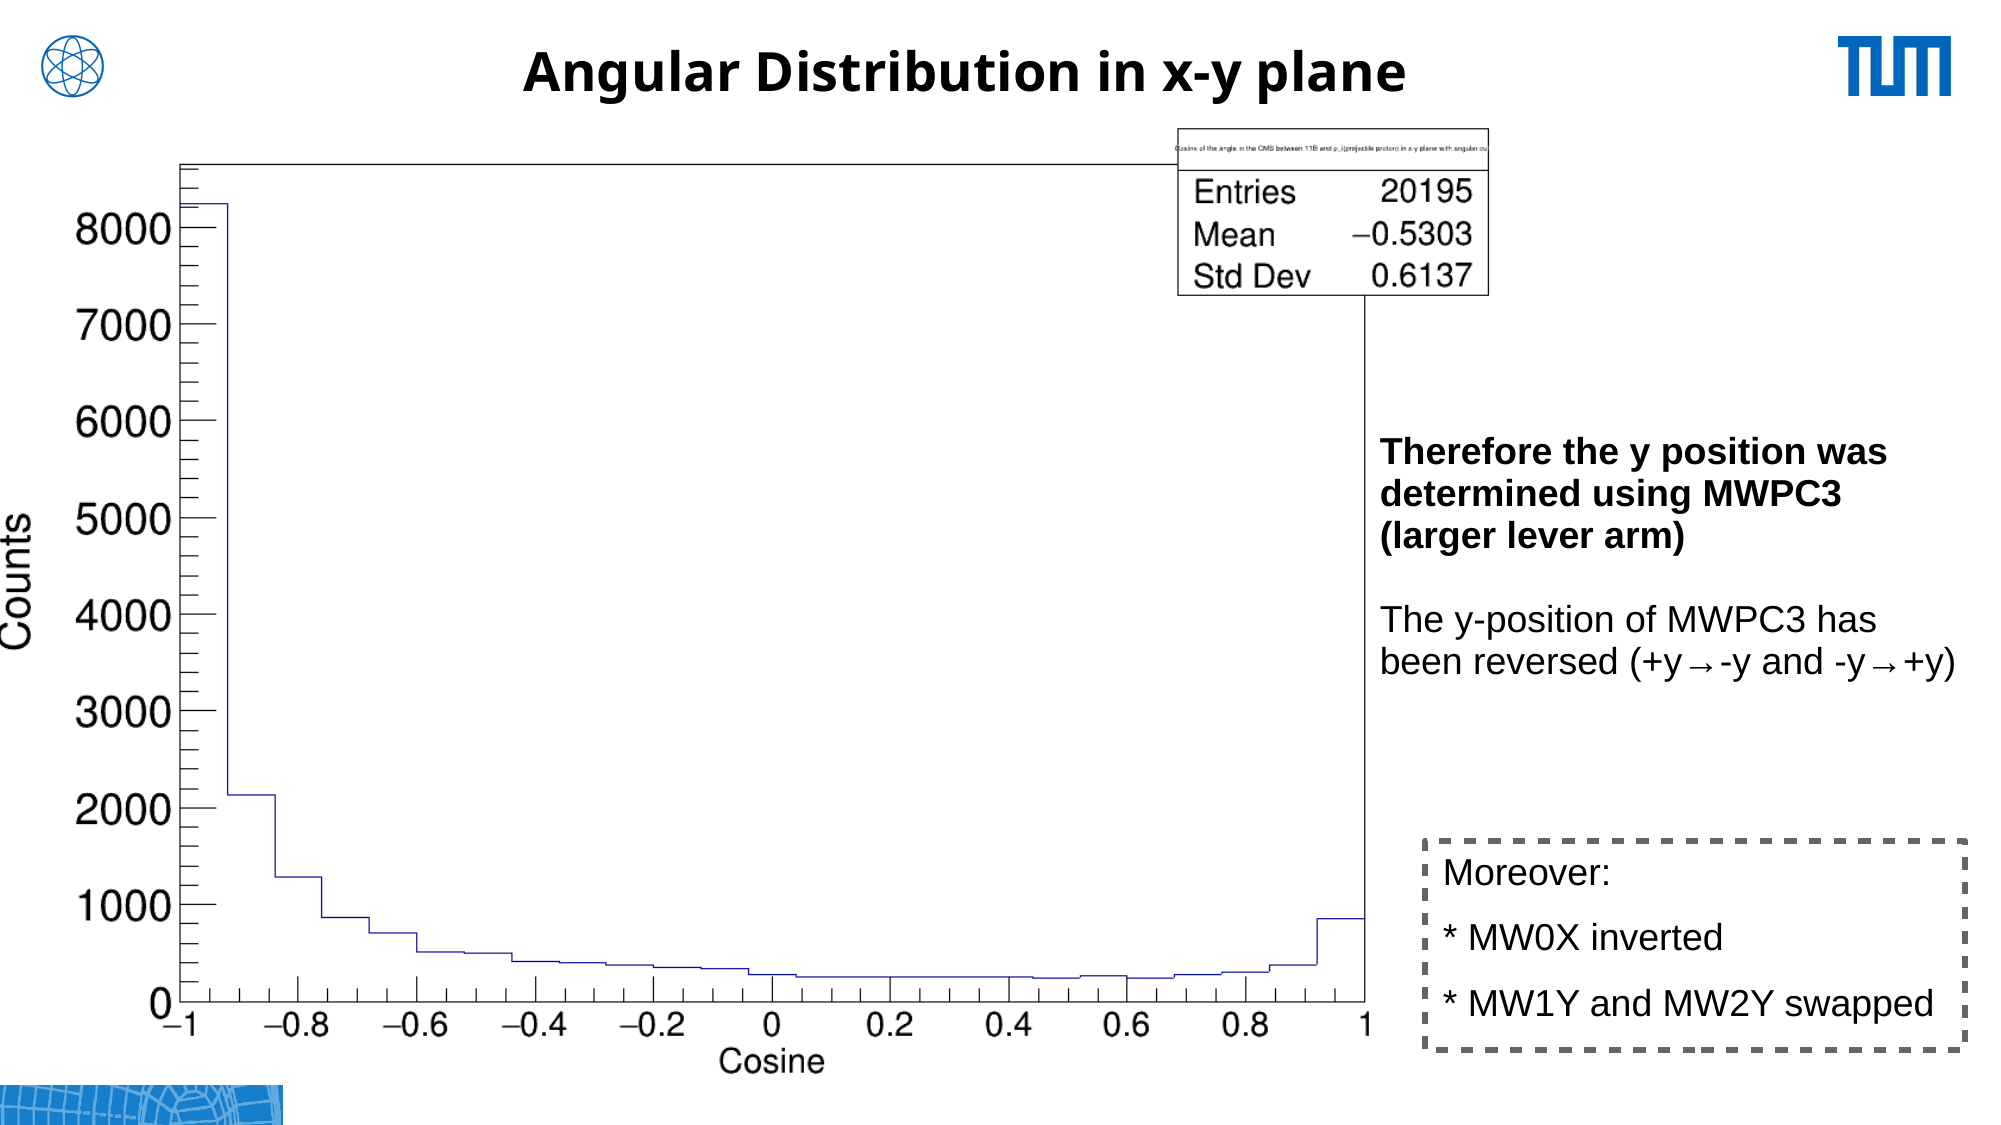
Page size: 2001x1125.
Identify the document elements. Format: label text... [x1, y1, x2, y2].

picture [1838, 36, 1951, 96]
picture [0, 120, 1515, 1125]
title Angular Distribution in x-y plane [137, 32, 1809, 109]
text_box Moreover: * MW0X inverted * MW1Y and MW2Y swapped [1425, 840, 1966, 1051]
text_box Therefore the y position was determined using MWPC3 (larger lever arm) The y-position of MWPC3 has been reversed (+y→-y and -y→+y) [1365, 423, 1981, 766]
picture [36, 30, 108, 101]
